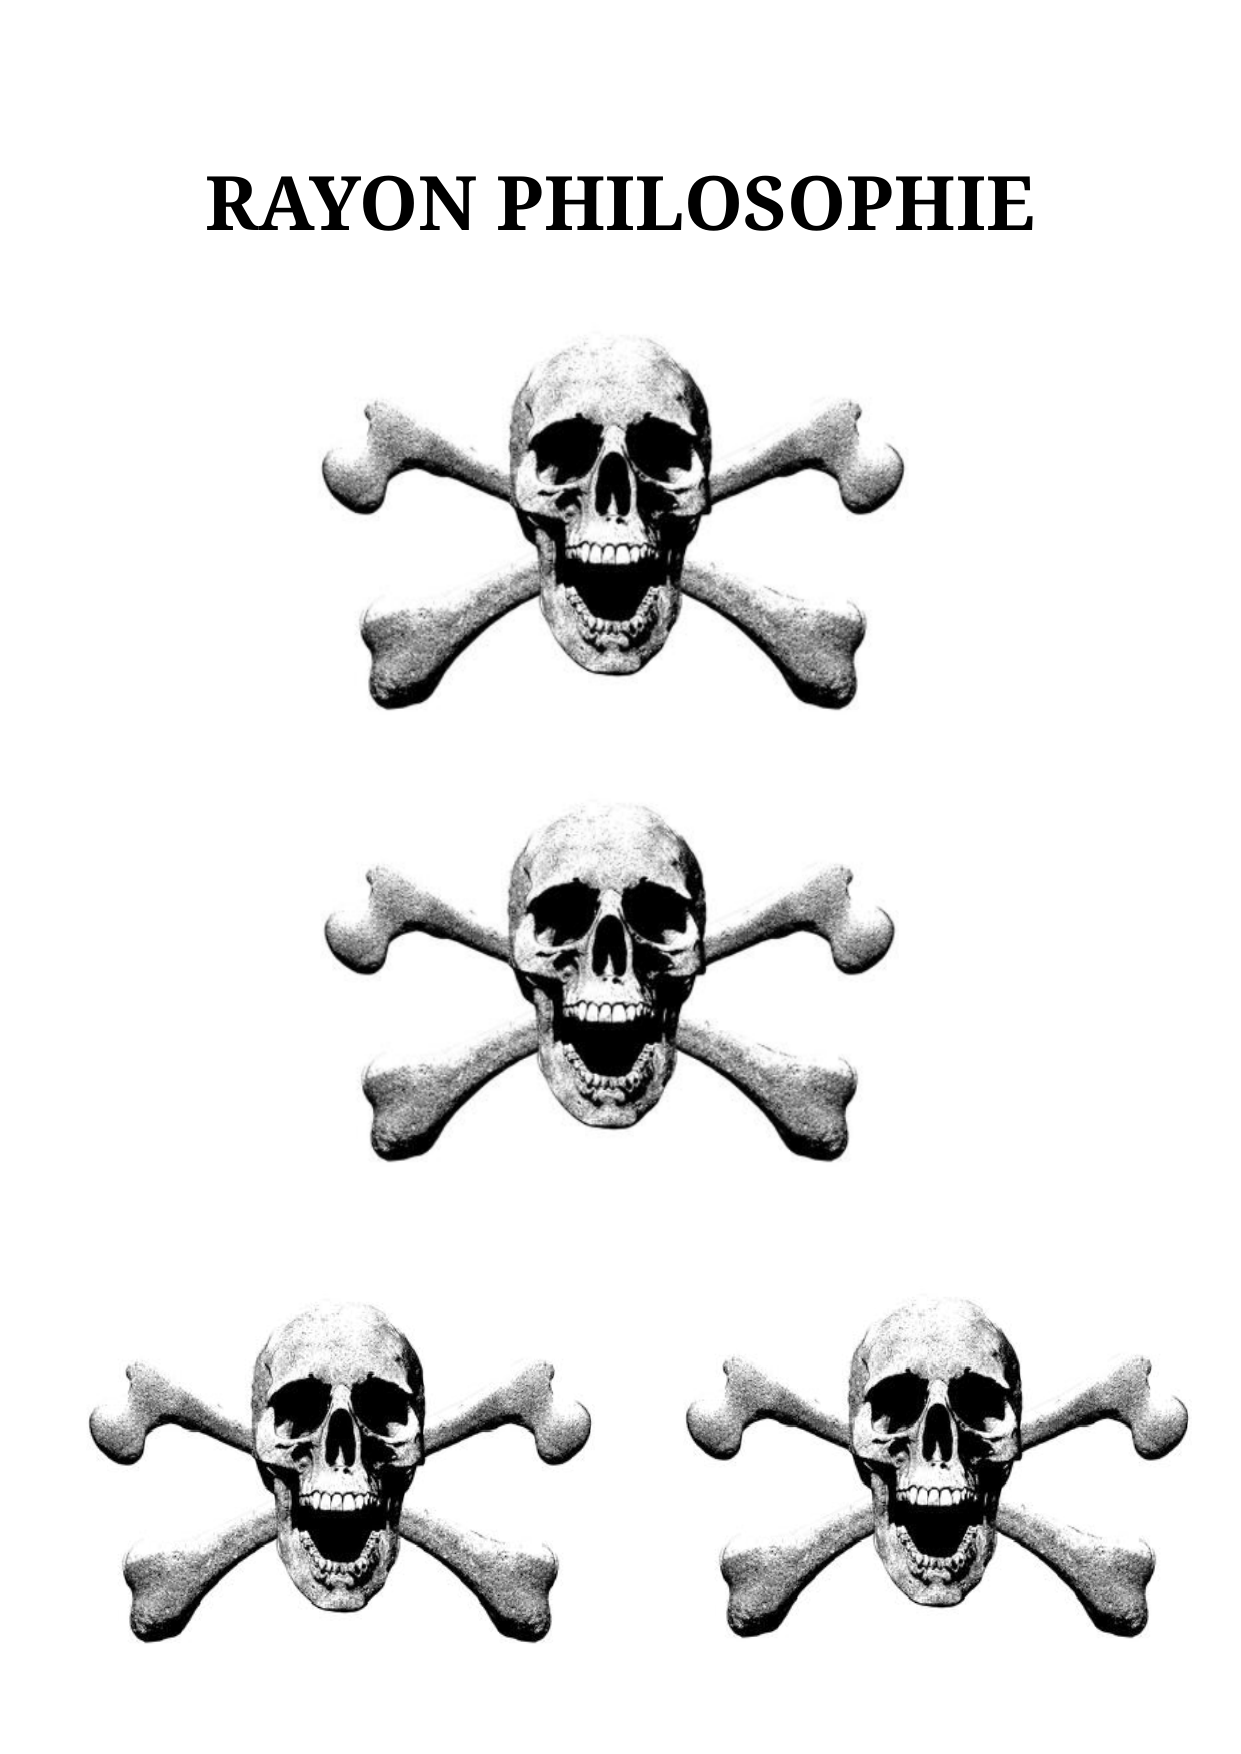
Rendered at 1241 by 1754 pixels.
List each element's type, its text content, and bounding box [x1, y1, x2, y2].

picture [70, 1259, 609, 1661]
picture [301, 287, 924, 729]
picture [303, 757, 915, 1180]
picture [667, 1254, 1206, 1656]
text RAYON PHILOSOPHIE [112, 150, 1128, 252]
